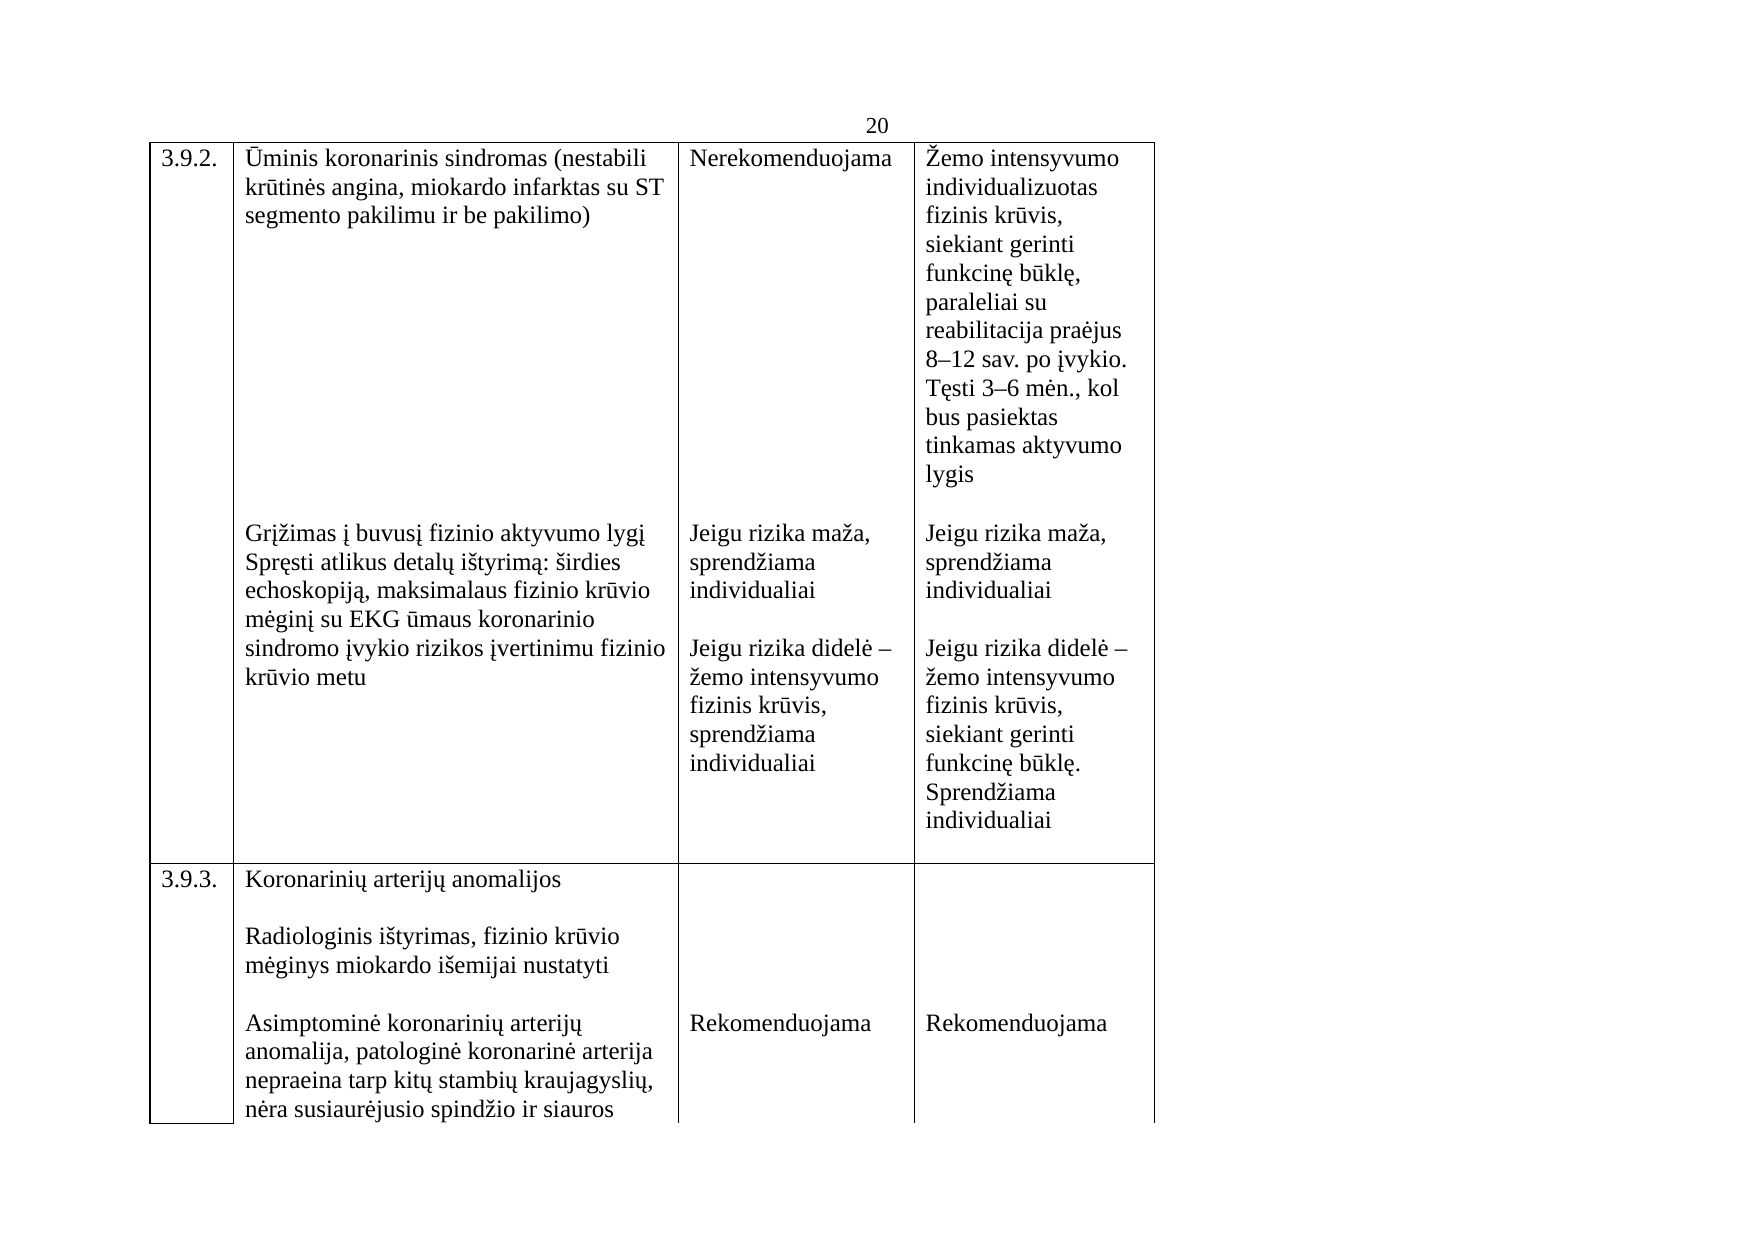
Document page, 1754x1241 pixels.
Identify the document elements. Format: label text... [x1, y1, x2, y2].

table_cell Jeigu rizika maža, sprendžiama individualiai Jeigu rizika didelė – žemo intensyvumo fizinis krūvis, sprendžiama individualiai [679, 517, 914, 863]
table_cell 3.9.2. [151, 143, 233, 863]
table_cell Grįžimas į buvusį fizinio aktyvumo lygį Spręsti atlikus detalų ištyrimą: širdies echoskopiją, maksimalaus fizinio krūvio mėginį su EKG ūmaus koronarinio sindromo įvykio rizikos įvertinimu fizinio krūvio metu [234, 517, 678, 863]
table_cell Rekomenduojama [679, 864, 914, 1123]
table_cell Nerekomenduojama [679, 143, 914, 517]
table_cell Žemo intensyvumo individualizuotas fizinis krūvis, siekiant gerinti funkcinę būklę, paraleliai su reabilitacija praėjus 8–12 sav. po įvykio. Tęsti 3–6 mėn., kol bus pasiektas tinkamas aktyvumo lygis [915, 143, 1154, 517]
table_cell 3.9.3. [151, 864, 233, 1123]
table_cell Jeigu rizika maža, sprendžiama individualiai Jeigu rizika didelė – žemo intensyvumo fizinis krūvis, siekiant gerinti funkcinę būklę. Sprendžiama individualiai [915, 517, 1154, 863]
table_cell Koronarinių arterijų anomalijos Radiologinis ištyrimas, fizinio krūvio mėginys miokardo išemijai nustatyti Asimptominė koronarinių arterijų anomalija, patologinė koronarinė arterija nepraeina tarp kitų stambių kraujagyslių, nėra susiaurėjusio spindžio ir siauros [234, 864, 678, 1123]
table_cell Ūminis koronarinis sindromas (nestabili krūtinės angina, miokardo infarktas su ST segmento pakilimu ir be pakilimo) [234, 143, 678, 517]
table_cell Rekomenduojama [915, 864, 1154, 1123]
